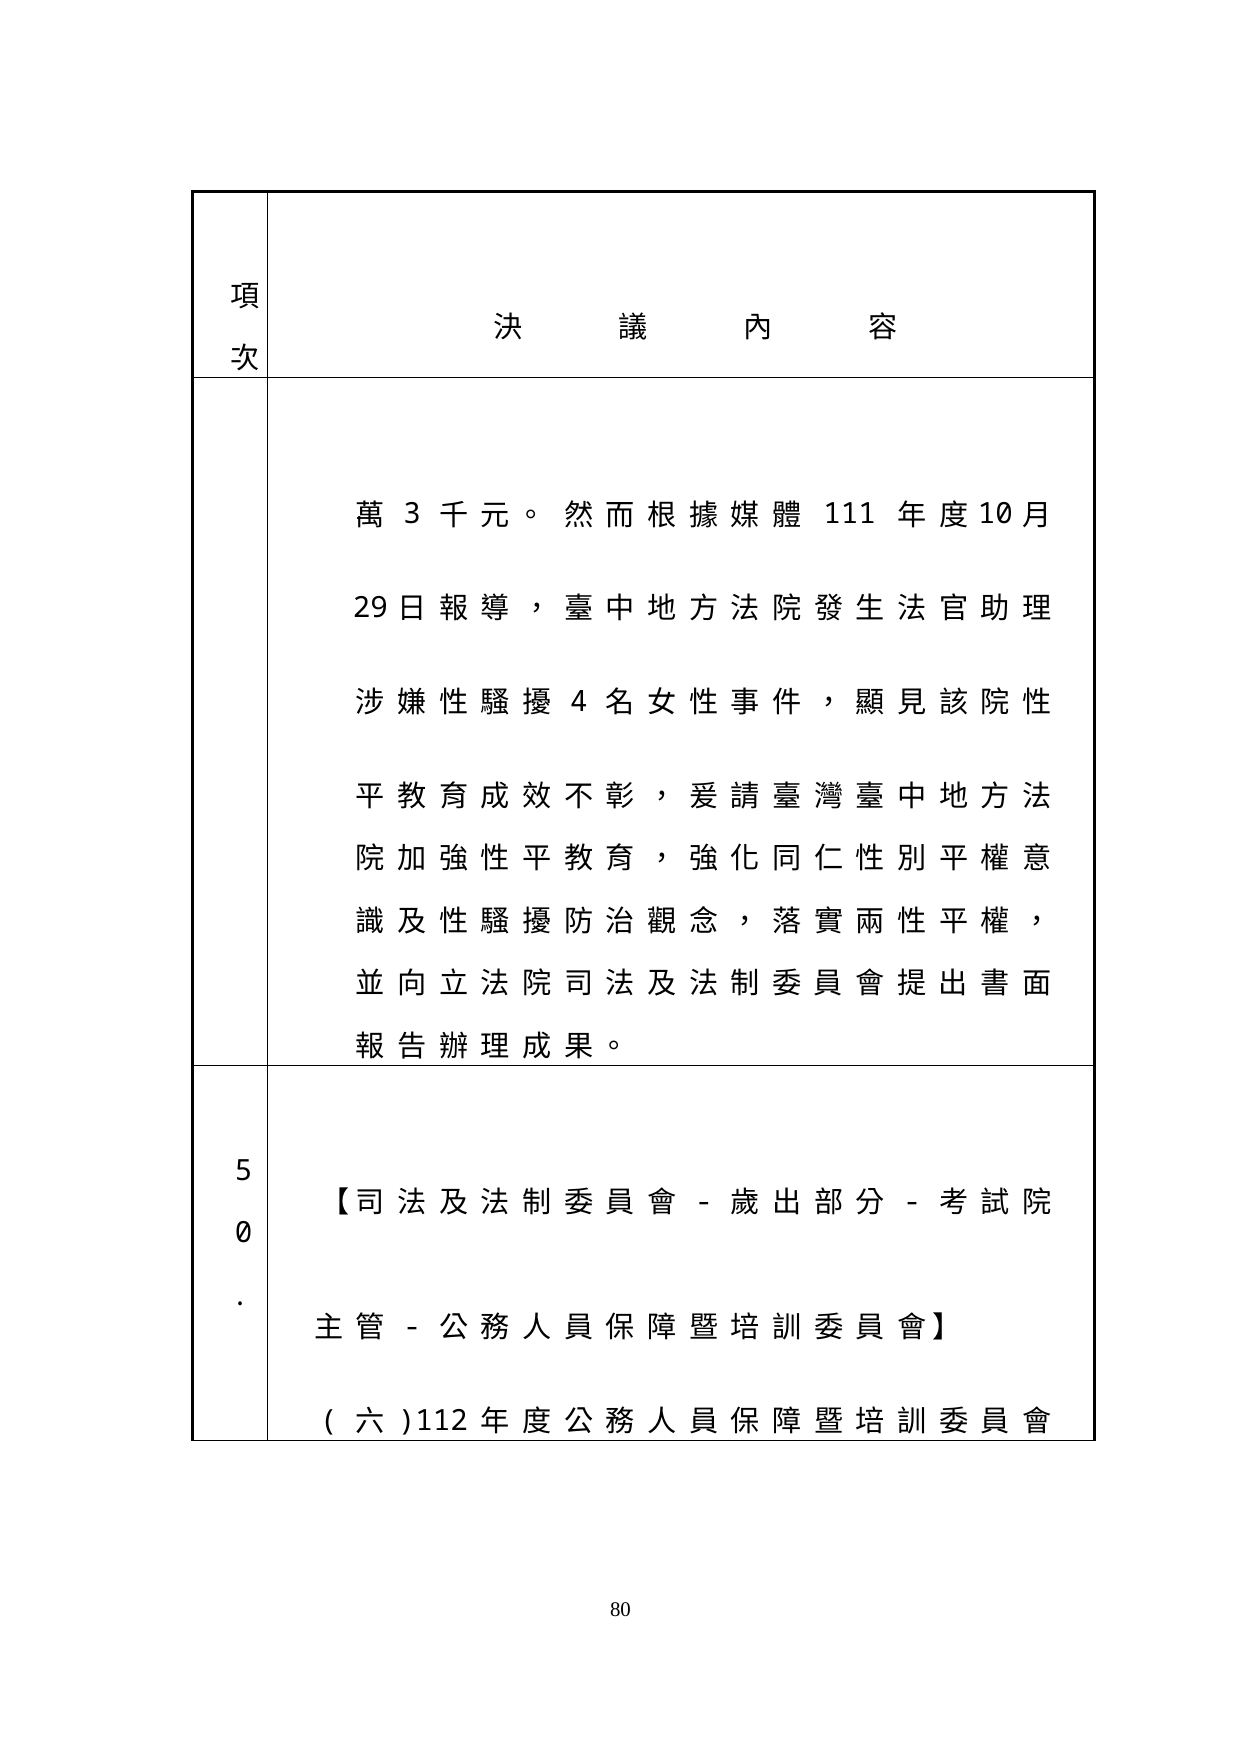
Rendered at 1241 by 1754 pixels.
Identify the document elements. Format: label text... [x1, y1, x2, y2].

table_header 項次 [194, 193, 267, 377]
table_cell 【司法及法制委員會-歲出部分-考試院主管-公務人員保障暨培訓委員會】 (六)112年度公務人員保障暨培訓委員會 [268, 1066, 1093, 1439]
table_cell [194, 378, 267, 1064]
table_header 決 議 內 容 [268, 193, 1093, 377]
table_cell 萬3千元。然而根據媒體111年度10月29日報導，臺中地方法院發生法官助理涉嫌性騷擾4名女性事件，顯見該院性平教育成效不彰，爰請臺灣臺中地方法院加強性平教育，強化同仁性別平權意識及性騷擾防治觀念，落實兩性平權，並向立法院司法及法制委員會提出書面報告辦理成果。 [268, 378, 1093, 1064]
table_cell 50. [194, 1066, 267, 1439]
